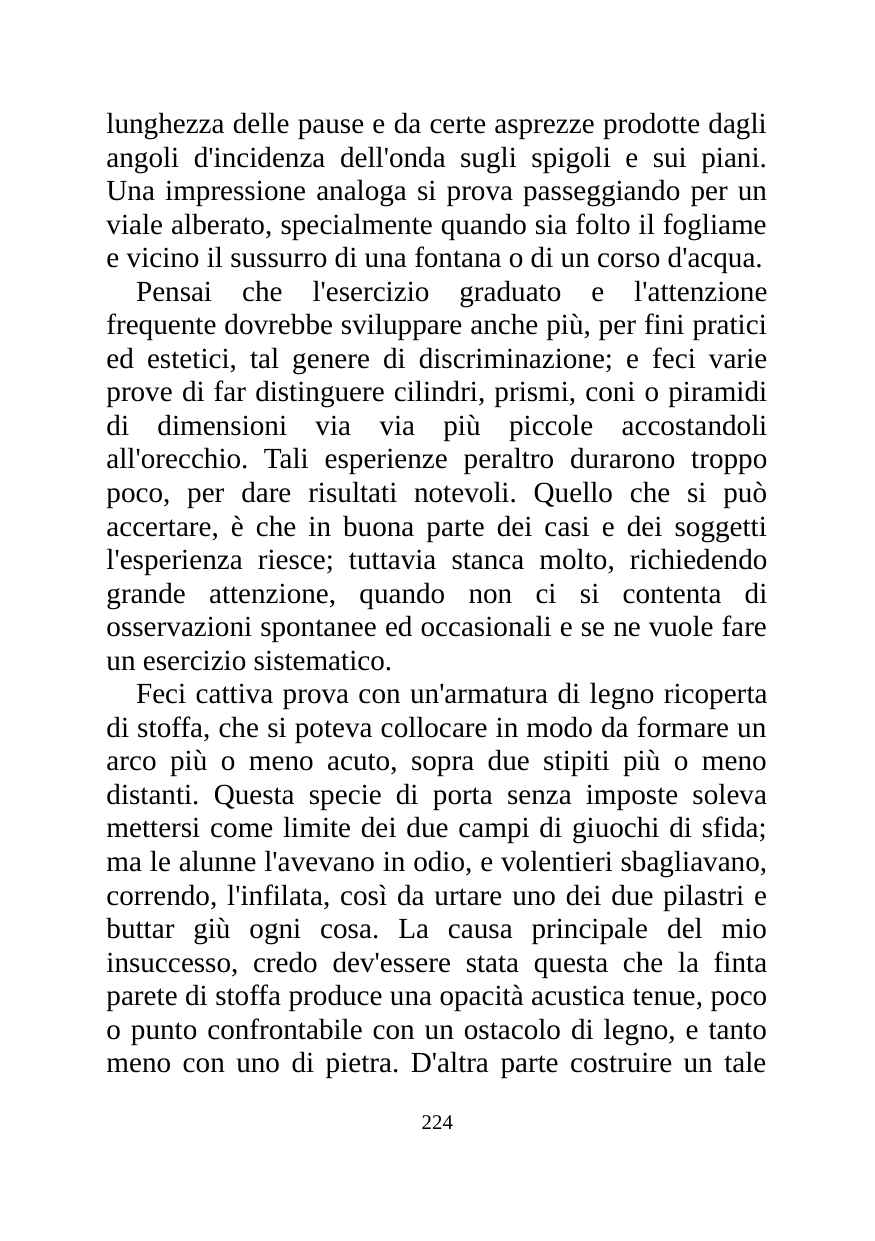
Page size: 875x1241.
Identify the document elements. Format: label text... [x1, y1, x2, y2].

text Feci cattiva prova con un'armatura di legno ricoperta di stoffa, che si poteva collocare in modo da formare un arco più o meno acuto, sopra due stipiti più o meno distanti. Questa specie di porta senza imposte soleva mettersi come limite dei due campi di giuochi di sfida; ma le alunne l'avevano in odio, e volentieri sbagliavano, correndo, l'infilata, così da urtare uno dei due pilastri e buttar giù ogni cosa. La causa principale del mio insuccesso, credo dev'essere stata questa che la finta parete di stoffa produce una opacità acustica tenue, poco o punto confrontabile con un ostacolo di legno, e tanto meno con uno di pietra. D'altra parte costruire un tale [106, 676, 768, 1079]
text lunghezza delle pause e da certe asprezze prodotte dagli angoli d'incidenza dell'onda sugli spigoli e sui piani. Una impressione analoga si prova passeggiando per un viale alberato, specialmente quando sia folto il fogliame e vicino il sussurro di una fontana o di un corso d'acqua. [106, 106, 768, 274]
text Pensai che l'esercizio graduato e l'attenzione frequente dovrebbe sviluppare anche più, per fini pratici ed estetici, tal genere di discriminazione; e feci varie prove di far distinguere cilindri, prismi, coni o piramidi di dimensioni via via più piccole accostandoli all'orecchio. Tali esperienze peraltro durarono troppo poco, per dare risultati notevoli. Quello che si può accertare, è che in buona parte dei casi e dei soggetti l'esperienza riesce; tuttavia stanca molto, richiedendo grande attenzione, quando non ci si contenta di osservazioni spontanee ed occasionali e se ne vuole fare un esercizio sistematico. [106, 274, 768, 676]
